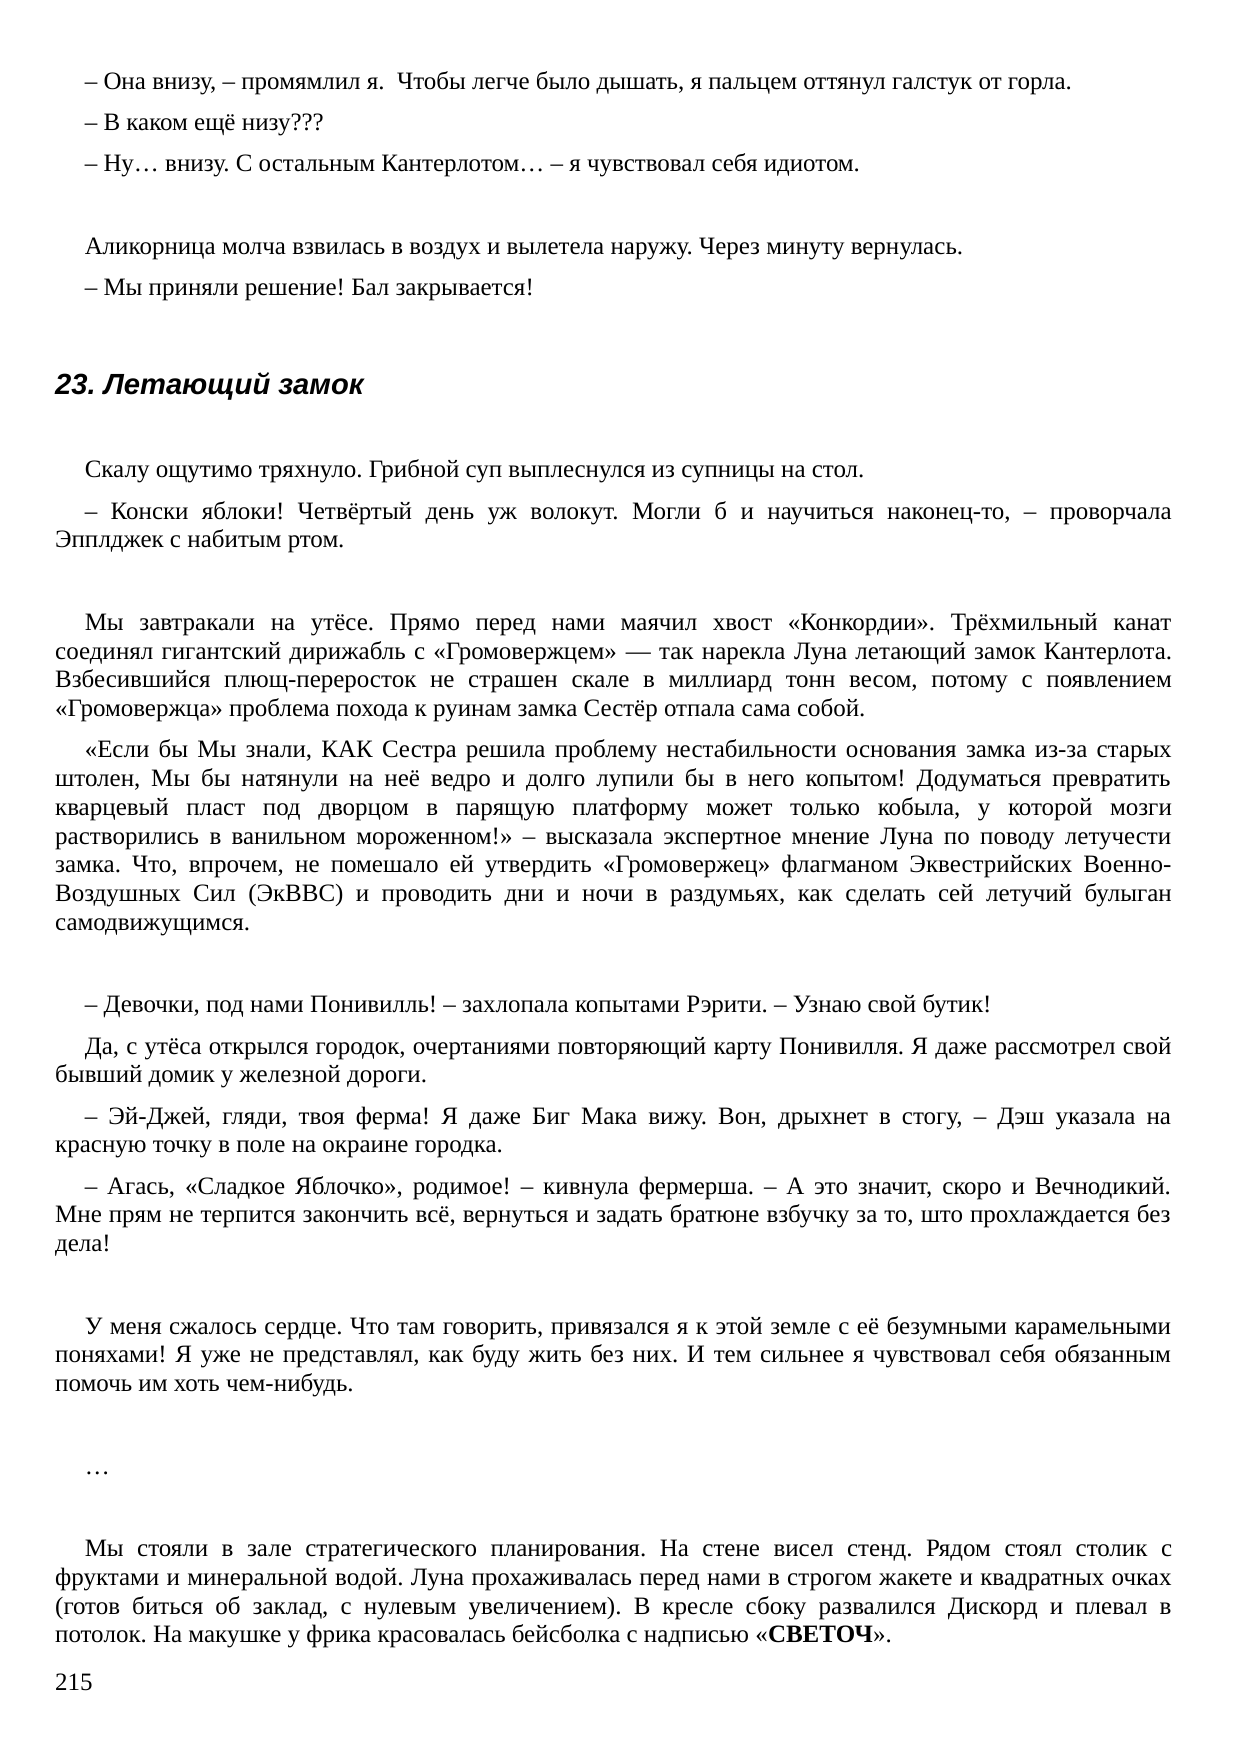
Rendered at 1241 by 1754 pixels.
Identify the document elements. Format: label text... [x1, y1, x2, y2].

text – Она внизу, – промямлил я. Чтобы легче было дышать, я пальцем оттянул галстук от горла. [55, 66, 1173, 95]
text – В каком ещё низу??? [55, 107, 1173, 136]
text У меня сжалось сердце. Что там говорить, привязался я к этой земле с её безумными карамельными поняхами! Я уже не представлял, как буду жить без них. И тем сильнее я чувствовал себя обязанным помочь им хоть чем-нибудь. [55, 1311, 1173, 1397]
text – Конски яблоки! Четвёртый день уж волокут. Могли б и научиться наконец-то, – проворчала Эпплджек с набитым ртом. [55, 496, 1173, 553]
text «Если бы Мы знали, КАК Сестра решила проблему нестабильности основания замка из-за старых штолен, Мы бы натянули на неё ведро и долго лупили бы в него копытом! Додуматься превратить кварцевый пласт под дворцом в парящую платформу может только кобыла, у которой мозги растворились в ванильном мороженном!» – высказала экспертное мнение Луна по поводу летучести замка. Что, впрочем, не помешало ей утвердить «Громовержец» флагманом Эквестрийских Военно-Воздушных Сил (ЭкВВС) и проводить дни и ночи в раздумьях, как сделать сей летучий булыган самодвижущимся. [55, 734, 1173, 936]
text Мы стояли в зале стратегического планирования. На стене висел стенд. Рядом стоял столик с фруктами и минеральной водой. Луна прохаживалась перед нами в строгом жакете и квадратных очках (готов биться об заклад, с нулевым увеличением). В кресле сбоку развалился Дискорд и плевал в потолок. На макушке у фрика красовалась бейсболка с надписью «СВЕТОЧ». [55, 1533, 1173, 1648]
text – Агась, «Сладкое Яблочко», родимое! – кивнула фермерша. – А это значит, скоро и Вечнодикий. Мне прям не терпится закончить всё, вернуться и задать братюне взбучку за то, што прохлаждается без дела! [55, 1171, 1173, 1257]
subtitle 23. Летающий замок [55, 367, 1173, 401]
text – Эй-Джей, гляди, твоя ферма! Я даже Биг Мака вижу. Вон, дрыхнет в стогу, – Дэш указала на красную точку в поле на окраине городка. [55, 1101, 1173, 1158]
text Да, с утёса открылся городок, очертаниями повторяющий карту Понивилля. Я даже рассмотрел свой бывший домик у железной дороги. [55, 1031, 1173, 1088]
text Скалу ощутимо тряхнуло. Грибной суп выплеснулся из супницы на стол. [55, 454, 1173, 483]
text … [55, 1451, 1173, 1479]
text – Мы приняли решение! Бал закрывается! [55, 272, 1173, 301]
text Аликорница молча взвилась в воздух и вылетела наружу. Через минуту вернулась. [55, 231, 1173, 260]
text Мы завтракали на утёсе. Прямо перед нами маячил хвост «Конкордии». Трёхмильный канат соединял гигантский дирижабль с «Громовержцем» — так нарекла Луна летающий замок Кантерлота. Взбесившийся плющ-переросток не страшен скале в миллиард тонн весом, потому с появлением «Громовержца» проблема похода к руинам замка Сестёр отпала сама собой. [55, 607, 1173, 722]
text – Девочки, под нами Понивилль! – захлопала копытами Рэрити. – Узнаю свой бутик! [55, 989, 1173, 1018]
text – Ну… внизу. С остальным Кантерлотом… – я чувствовал себя идиотом. [55, 148, 1173, 177]
